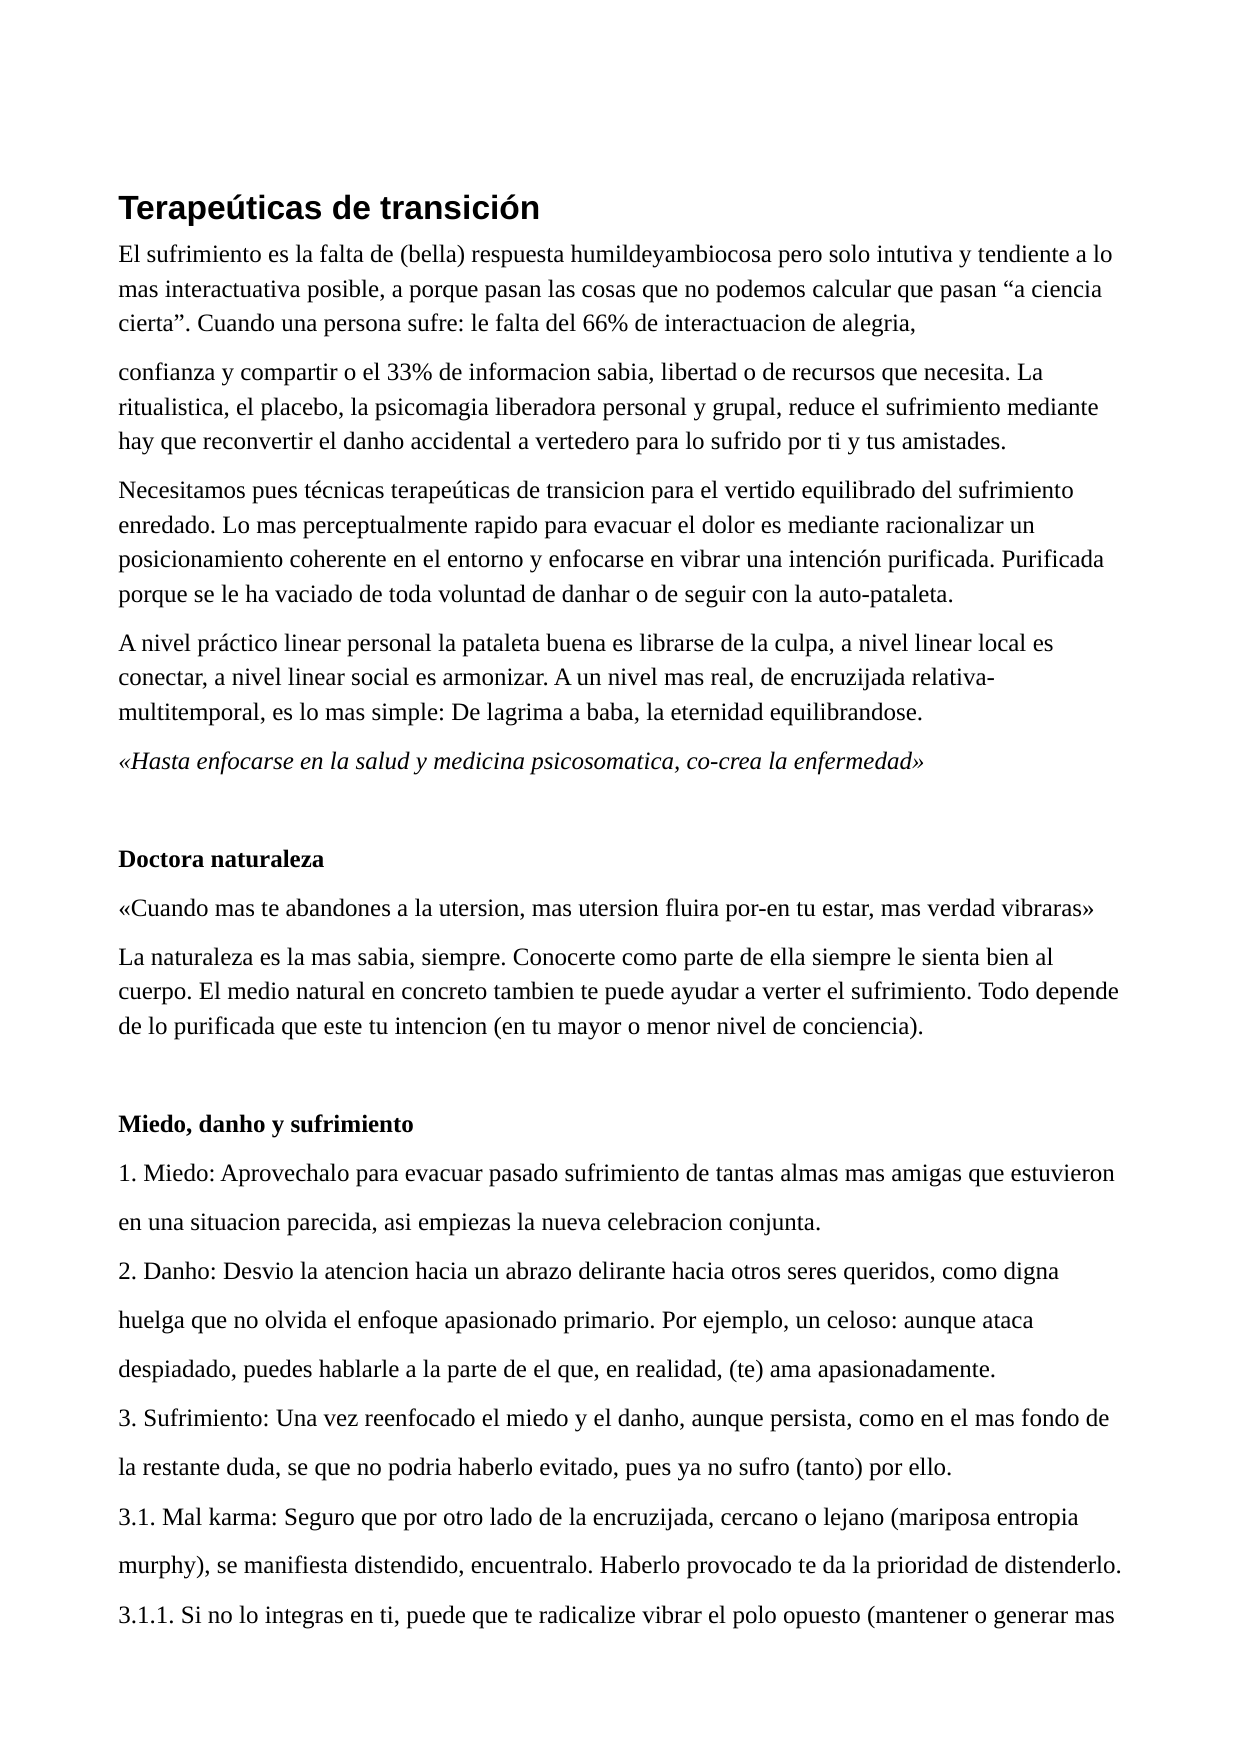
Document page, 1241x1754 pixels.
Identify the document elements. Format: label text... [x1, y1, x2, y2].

text «Hasta enfocarse en la salud y medicina psicosomatica, co-crea la enfermedad» [118, 746, 1122, 774]
text Necesitamos pues técnicas terapeúticas de transicion para el vertido equilibrado del sufrimiento enredado. Lo mas perceptualmente rapido para evacuar el dolor es mediante racionalizar un posicionamiento coherente en el entorno y enfocarse en vibrar una intención purificada. Purificada porque se le ha vaciado de toda voluntad de danhar o de seguir con la auto-pataleta. [118, 475, 1122, 607]
text despiadado, puedes hablarle a la parte de el que, en realidad, (te) ama apasionadamente. [118, 1354, 1122, 1383]
text 3.1. Mal karma: Seguro que por otro lado de la encruzijada, cercano o lejano (mariposa entropia [118, 1502, 1122, 1530]
text Doctora naturaleza [118, 844, 1122, 873]
text murphy), se manifiesta distendido, encuentralo. Haberlo provocado te da la prioridad de distenderlo. [118, 1551, 1122, 1579]
text 2. Danho: Desvio la atencion hacia un abrazo delirante hacia otros seres queridos, como digna [118, 1256, 1122, 1285]
text confianza y compartir o el 33% de informacion sabia, libertad o de recursos que necesita. La ritualistica, el placebo, la psicomagia liberadora personal y grupal, reduce el sufrimiento mediante hay que reconvertir el danho accidental a vertedero para lo sufrido por ti y tus amistades. [118, 357, 1122, 455]
text A nivel práctico linear personal la pataleta buena es librarse de la culpa, a nivel linear local es conectar, a nivel linear social es armonizar. A un nivel mas real, de encruzijada relativa-multitemporal, es lo mas simple: De lagrima a baba, la eternidad equilibrandose. [118, 628, 1122, 725]
text huelga que no olvida el enfoque apasionado primario. Por ejemplo, un celoso: aunque ataca [118, 1305, 1122, 1334]
text 3.1.1. Si no lo integras en ti, puede que te radicalize vibrar el polo opuesto (mantener o generar mas [118, 1600, 1122, 1628]
text La naturaleza es la mas sabia, siempre. Conocerte como parte de ella siempre le sienta bien al cuerpo. El medio natural en concreto tambien te puede ayudar a verter el sufrimiento. Todo depende de lo purificada que este tu intencion (en tu mayor o menor nivel de conciencia). [118, 942, 1122, 1040]
text El sufrimiento es la falta de (bella) respuesta humildeyambiocosa pero solo intutiva y tendiente a lo mas interactuativa posible, a porque pasan las cosas que no podemos calcular que pasan “a ciencia cierta”. Cuando una persona sufre: le falta del 66% de interactuacion de alegria, [118, 239, 1122, 337]
text 1. Miedo: Aprovechalo para evacuar pasado sufrimiento de tantas almas mas amigas que estuvieron [118, 1158, 1122, 1187]
text «Cuando mas te abandones a la utersion, mas utersion fluira por-en tu estar, mas verdad vibraras» [118, 893, 1122, 922]
text la restante duda, se que no podria haberlo evitado, pues ya no sufro (tanto) por ello. [118, 1452, 1122, 1481]
subtitle Terapeúticas de transición [118, 188, 1122, 227]
text en una situacion parecida, asi empiezas la nueva celebracion conjunta. [118, 1207, 1122, 1236]
text 3. Sufrimiento: Una vez reenfocado el miedo y el danho, aunque persista, como en el mas fondo de [118, 1403, 1122, 1432]
text Miedo, danho y sufrimiento [118, 1109, 1122, 1138]
